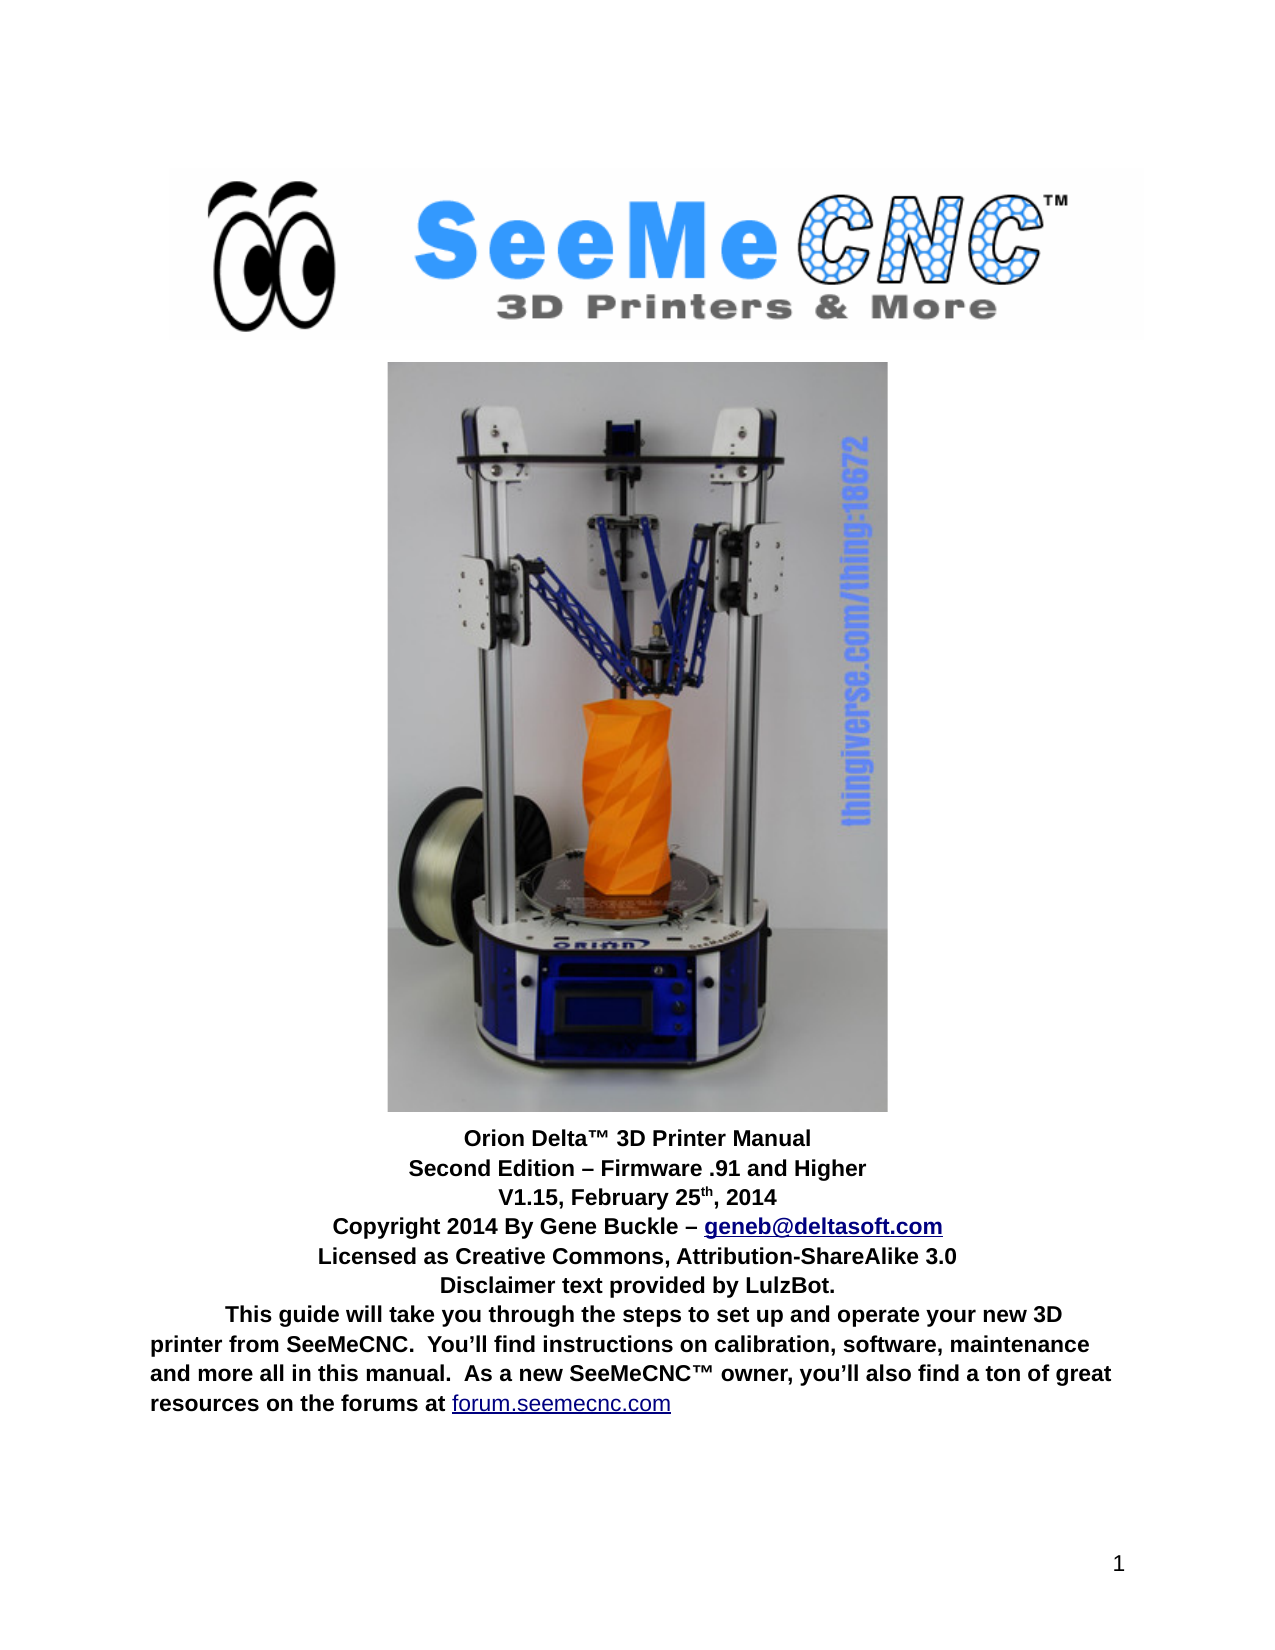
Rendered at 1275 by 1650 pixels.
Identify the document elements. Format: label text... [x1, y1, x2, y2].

text Orion Delta™ 3D Printer Manual [150, 1126, 1125, 1151]
text Disclaimer text provided by LulzBot. [150, 1273, 1125, 1298]
picture [387, 362, 888, 1112]
text V1.15, February 25th, 2014 [150, 1184, 1125, 1210]
text Second Edition – Firmware .91 and Higher [150, 1155, 1125, 1181]
text Licensed as Creative Commons, Attribution-ShareAlike 3.0 [150, 1243, 1125, 1269]
picture [168, 168, 1144, 340]
text This guide will take you through the steps to set up and operate your new 3D printer from SeeMeCNC. You’ll find instructions on calibration, software, maintenance and more all in this manual. As a new SeeMeCNC™ owner, you’ll also find a ton of great resources on the forums at forum.seemecnc.com [150, 1302, 1125, 1416]
text Copyright 2014 By Gene Buckle – geneb@deltasoft.com [150, 1214, 1125, 1239]
